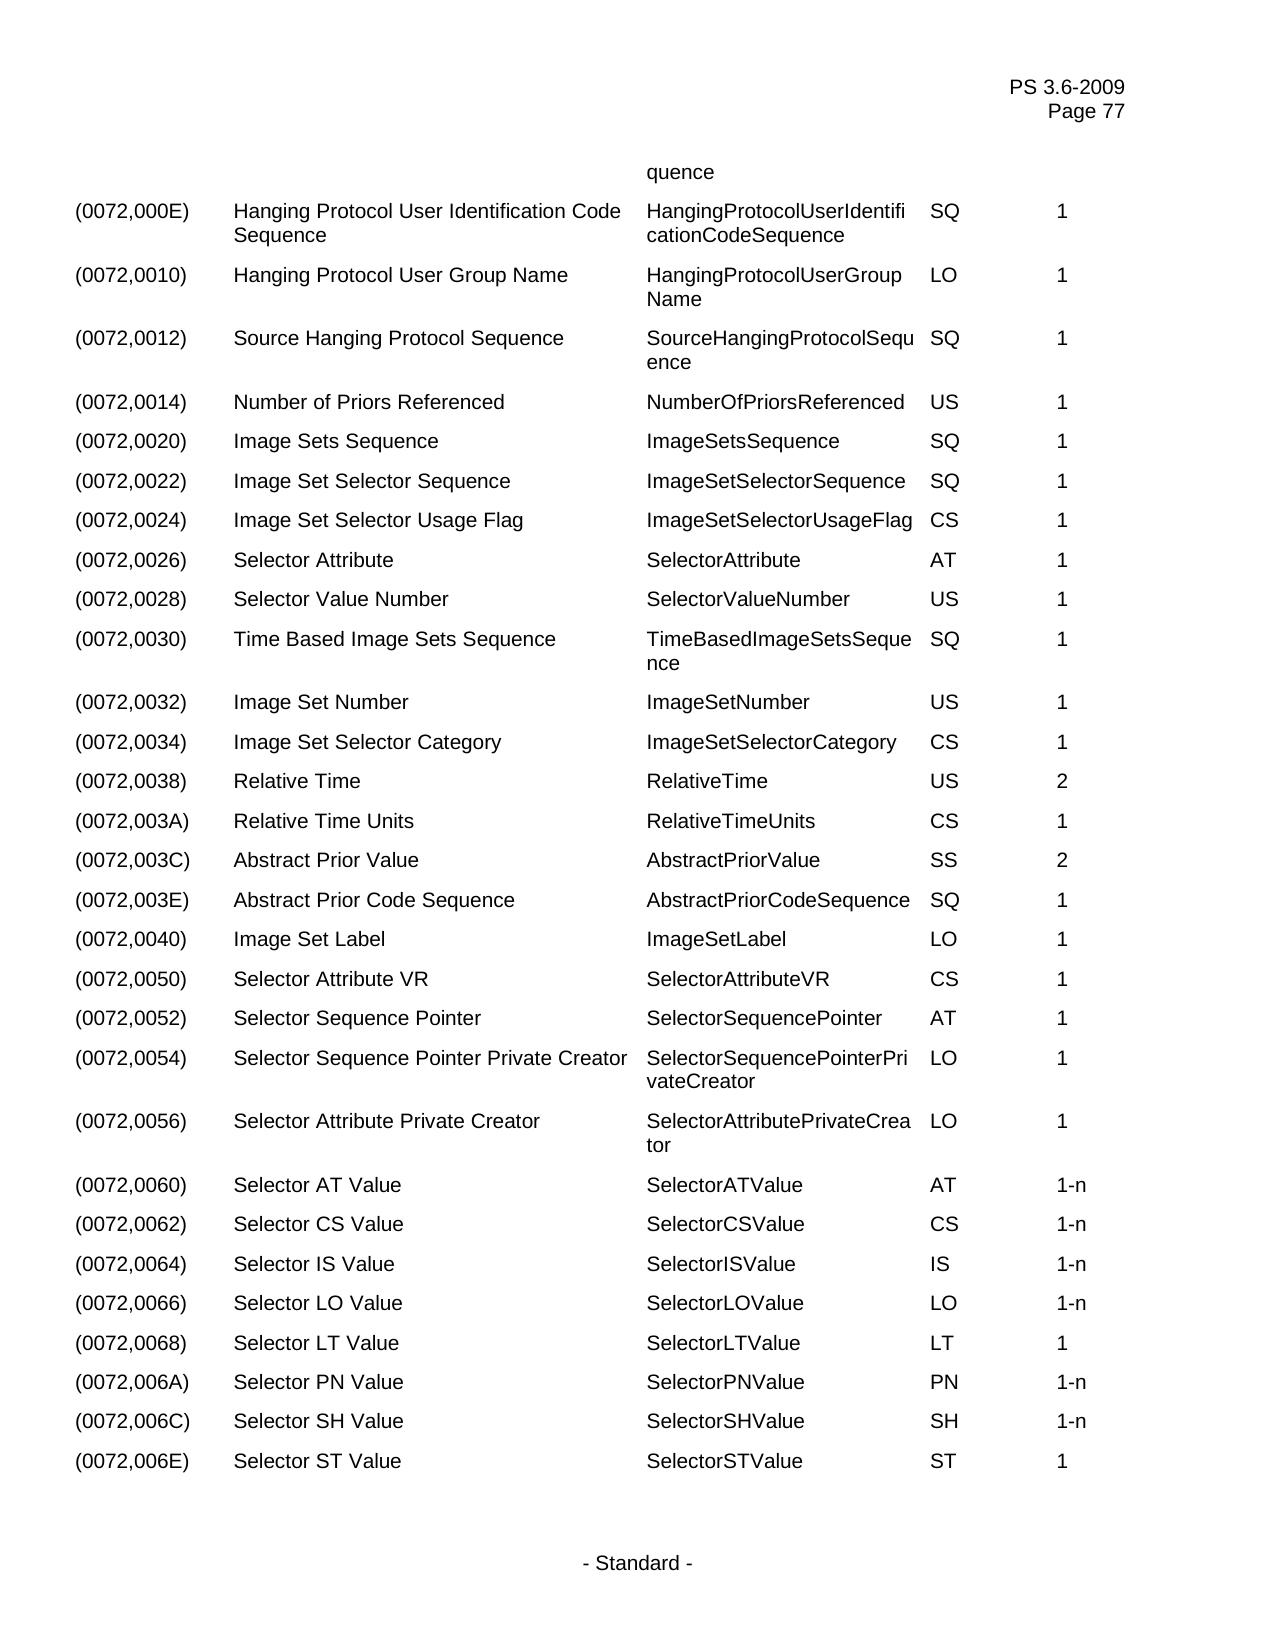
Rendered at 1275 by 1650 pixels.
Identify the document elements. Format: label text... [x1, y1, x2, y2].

table_cell 1 [1049, 1099, 1116, 1163]
table_cell 1 [1049, 190, 1116, 253]
table_cell [1116, 957, 1211, 996]
table_cell SQ [923, 190, 1049, 253]
table_cell [1116, 1400, 1211, 1439]
table_cell SelectorSHValue [639, 1400, 923, 1439]
table_cell SelectorAttributeVR [639, 957, 923, 996]
table_cell 1 [1049, 317, 1116, 380]
table_cell SelectorSTValue [639, 1439, 923, 1479]
table_cell 1 [1049, 996, 1116, 1036]
table_cell AT [923, 996, 1049, 1036]
table_cell NumberOfPriorsReferenced [639, 380, 923, 419]
table_cell ImageSetsSequence [639, 420, 923, 459]
table_cell Selector Value Number [226, 578, 639, 617]
table_cell (0072,0038) [68, 760, 226, 799]
table_cell [1116, 380, 1211, 419]
table_cell LO [923, 918, 1049, 957]
table_cell [1116, 499, 1211, 538]
table_cell [1116, 1281, 1211, 1321]
table_cell SourceHangingProtocolSequence [639, 317, 923, 380]
table_cell [923, 150, 1049, 189]
table_cell [1116, 617, 1211, 681]
table_cell quence [639, 150, 923, 189]
table_cell SelectorLTValue [639, 1321, 923, 1360]
table_cell Selector SH Value [226, 1400, 639, 1439]
table_cell 1-n [1049, 1400, 1116, 1439]
table_cell [1116, 1203, 1211, 1242]
table_cell SelectorLOValue [639, 1281, 923, 1321]
table_cell 1 [1049, 918, 1116, 957]
table_cell Image Set Selector Usage Flag [226, 499, 639, 538]
table_cell Selector CS Value [226, 1203, 639, 1242]
table_cell [226, 150, 639, 189]
table_cell SH [923, 1400, 1049, 1439]
table_cell Number of Priors Referenced [226, 380, 639, 419]
table_cell (0072,0030) [68, 617, 226, 681]
table_cell 1 [1049, 617, 1116, 681]
table_cell HangingProtocolUserGroupName [639, 253, 923, 317]
table_cell ST [923, 1439, 1049, 1479]
table_cell Selector LT Value [226, 1321, 639, 1360]
table_cell Image Set Selector Sequence [226, 459, 639, 498]
table_cell [1116, 150, 1211, 189]
table_cell (0072,0022) [68, 459, 226, 498]
table_cell LO [923, 1281, 1049, 1321]
table_cell 1 [1049, 799, 1116, 838]
table_cell 1-n [1049, 1242, 1116, 1281]
table_cell (0072,0060) [68, 1163, 226, 1202]
table_cell (0072,003E) [68, 878, 226, 917]
table_cell Selector Sequence Pointer [226, 996, 639, 1036]
table_cell (0072,0012) [68, 317, 226, 380]
table_cell [1116, 253, 1211, 317]
table_cell [1116, 720, 1211, 759]
table_cell SQ [923, 317, 1049, 380]
table_cell [1116, 1439, 1211, 1479]
table_cell TimeBasedImageSetsSequence [639, 617, 923, 681]
table_cell (0072,0056) [68, 1099, 226, 1163]
table_cell 1 [1049, 253, 1116, 317]
table_cell LO [923, 1036, 1049, 1099]
table_cell SQ [923, 617, 1049, 681]
table_cell 1 [1049, 720, 1116, 759]
table_cell 1 [1049, 1321, 1116, 1360]
table_cell [1116, 1360, 1211, 1400]
table_cell Relative Time Units [226, 799, 639, 838]
table_cell [1116, 839, 1211, 878]
table_cell (0072,0064) [68, 1242, 226, 1281]
table_cell Selector LO Value [226, 1281, 639, 1321]
table_cell 1 [1049, 957, 1116, 996]
table_cell Selector Attribute Private Creator [226, 1099, 639, 1163]
table_cell [1116, 459, 1211, 498]
table_cell [1116, 1242, 1211, 1281]
table_cell ImageSetSelectorSequence [639, 459, 923, 498]
table_cell 2 [1049, 760, 1116, 799]
table_cell (0072,000E) [68, 190, 226, 253]
table_cell 1 [1049, 878, 1116, 917]
table_cell ImageSetLabel [639, 918, 923, 957]
table_cell US [923, 380, 1049, 419]
table_cell [1116, 1163, 1211, 1202]
table_cell (0072,0010) [68, 253, 226, 317]
table_cell [1116, 578, 1211, 617]
table_cell US [923, 760, 1049, 799]
table_cell Selector IS Value [226, 1242, 639, 1281]
table_cell (0072,0040) [68, 918, 226, 957]
table_cell Abstract Prior Code Sequence [226, 878, 639, 917]
table_cell ImageSetSelectorUsageFlag [639, 499, 923, 538]
table_cell AbstractPriorValue [639, 839, 923, 878]
table_cell SelectorAttributePrivateCreator [639, 1099, 923, 1163]
table_cell Hanging Protocol User Identification Code Sequence [226, 190, 639, 253]
table_cell (0072,0014) [68, 380, 226, 419]
table_cell SelectorPNValue [639, 1360, 923, 1400]
table_cell (0072,0050) [68, 957, 226, 996]
table_cell ImageSetNumber [639, 681, 923, 720]
table_cell (0072,0066) [68, 1281, 226, 1321]
table_cell (0072,006A) [68, 1360, 226, 1400]
table_cell [1116, 799, 1211, 838]
table_cell SelectorSequencePointerPrivateCreator [639, 1036, 923, 1099]
table_cell (0072,0052) [68, 996, 226, 1036]
table_cell 1 [1049, 499, 1116, 538]
table_cell LT [923, 1321, 1049, 1360]
table_cell IS [923, 1242, 1049, 1281]
table_cell Selector AT Value [226, 1163, 639, 1202]
table_cell [1116, 878, 1211, 917]
table_cell CS [923, 957, 1049, 996]
table_cell 1 [1049, 380, 1116, 419]
table_cell 1 [1049, 538, 1116, 577]
table_cell CS [923, 799, 1049, 838]
table_cell CS [923, 1203, 1049, 1242]
table_cell 1 [1049, 459, 1116, 498]
table_cell US [923, 681, 1049, 720]
table_cell 2 [1049, 839, 1116, 878]
table_cell Hanging Protocol User Group Name [226, 253, 639, 317]
table_cell (0072,0024) [68, 499, 226, 538]
table_cell [1116, 918, 1211, 957]
table_cell (0072,0032) [68, 681, 226, 720]
table_cell [68, 150, 226, 189]
table_cell [1116, 190, 1211, 253]
table_cell [1116, 538, 1211, 577]
table_cell RelativeTimeUnits [639, 799, 923, 838]
table_cell SelectorATValue [639, 1163, 923, 1202]
table_cell SQ [923, 878, 1049, 917]
table_cell Selector PN Value [226, 1360, 639, 1400]
table_cell (0072,003A) [68, 799, 226, 838]
table_cell [1116, 996, 1211, 1036]
table_cell (0072,0054) [68, 1036, 226, 1099]
table_cell CS [923, 720, 1049, 759]
table_cell Source Hanging Protocol Sequence [226, 317, 639, 380]
table_cell [1116, 1099, 1211, 1163]
table_cell SelectorValueNumber [639, 578, 923, 617]
table_cell HangingProtocolUserIdentificationCodeSequence [639, 190, 923, 253]
table_cell Selector Attribute VR [226, 957, 639, 996]
table_cell AT [923, 538, 1049, 577]
table_cell Time Based Image Sets Sequence [226, 617, 639, 681]
table_cell AbstractPriorCodeSequence [639, 878, 923, 917]
table_cell Image Sets Sequence [226, 420, 639, 459]
table_cell 1 [1049, 1036, 1116, 1099]
table_cell RelativeTime [639, 760, 923, 799]
table_cell Image Set Label [226, 918, 639, 957]
table_cell Abstract Prior Value [226, 839, 639, 878]
table_cell (0072,0028) [68, 578, 226, 617]
table_cell LO [923, 1099, 1049, 1163]
table_cell [1116, 317, 1211, 380]
table_cell Selector Sequence Pointer Private Creator [226, 1036, 639, 1099]
table_cell AT [923, 1163, 1049, 1202]
table_cell [1116, 1036, 1211, 1099]
table_cell ImageSetSelectorCategory [639, 720, 923, 759]
table_cell SQ [923, 459, 1049, 498]
table_cell SQ [923, 420, 1049, 459]
table_cell (0072,003C) [68, 839, 226, 878]
table_cell [1116, 681, 1211, 720]
table_cell (0072,0068) [68, 1321, 226, 1360]
table_cell (0072,0020) [68, 420, 226, 459]
table_cell (0072,006E) [68, 1439, 226, 1479]
table_cell Image Set Selector Category [226, 720, 639, 759]
table_cell SelectorCSValue [639, 1203, 923, 1242]
table_cell 1-n [1049, 1163, 1116, 1202]
table_cell 1 [1049, 420, 1116, 459]
table_cell (0072,0062) [68, 1203, 226, 1242]
table_cell US [923, 578, 1049, 617]
table_cell (0072,006C) [68, 1400, 226, 1439]
table_cell LO [923, 253, 1049, 317]
table_cell Image Set Number [226, 681, 639, 720]
table_cell (0072,0026) [68, 538, 226, 577]
table_cell 1-n [1049, 1360, 1116, 1400]
table_cell Relative Time [226, 760, 639, 799]
table_cell PN [923, 1360, 1049, 1400]
table_cell 1 [1049, 578, 1116, 617]
table_cell SS [923, 839, 1049, 878]
table_cell [1116, 760, 1211, 799]
table_cell [1049, 150, 1116, 189]
table_cell (0072,0034) [68, 720, 226, 759]
table_cell SelectorISValue [639, 1242, 923, 1281]
table_cell CS [923, 499, 1049, 538]
table_cell 1 [1049, 681, 1116, 720]
table_cell [1116, 420, 1211, 459]
table_cell [1116, 1321, 1211, 1360]
table_cell 1 [1049, 1439, 1116, 1479]
table_cell 1-n [1049, 1203, 1116, 1242]
table_cell SelectorSequencePointer [639, 996, 923, 1036]
table_cell 1-n [1049, 1281, 1116, 1321]
table_cell SelectorAttribute [639, 538, 923, 577]
table_cell Selector Attribute [226, 538, 639, 577]
table_cell Selector ST Value [226, 1439, 639, 1479]
